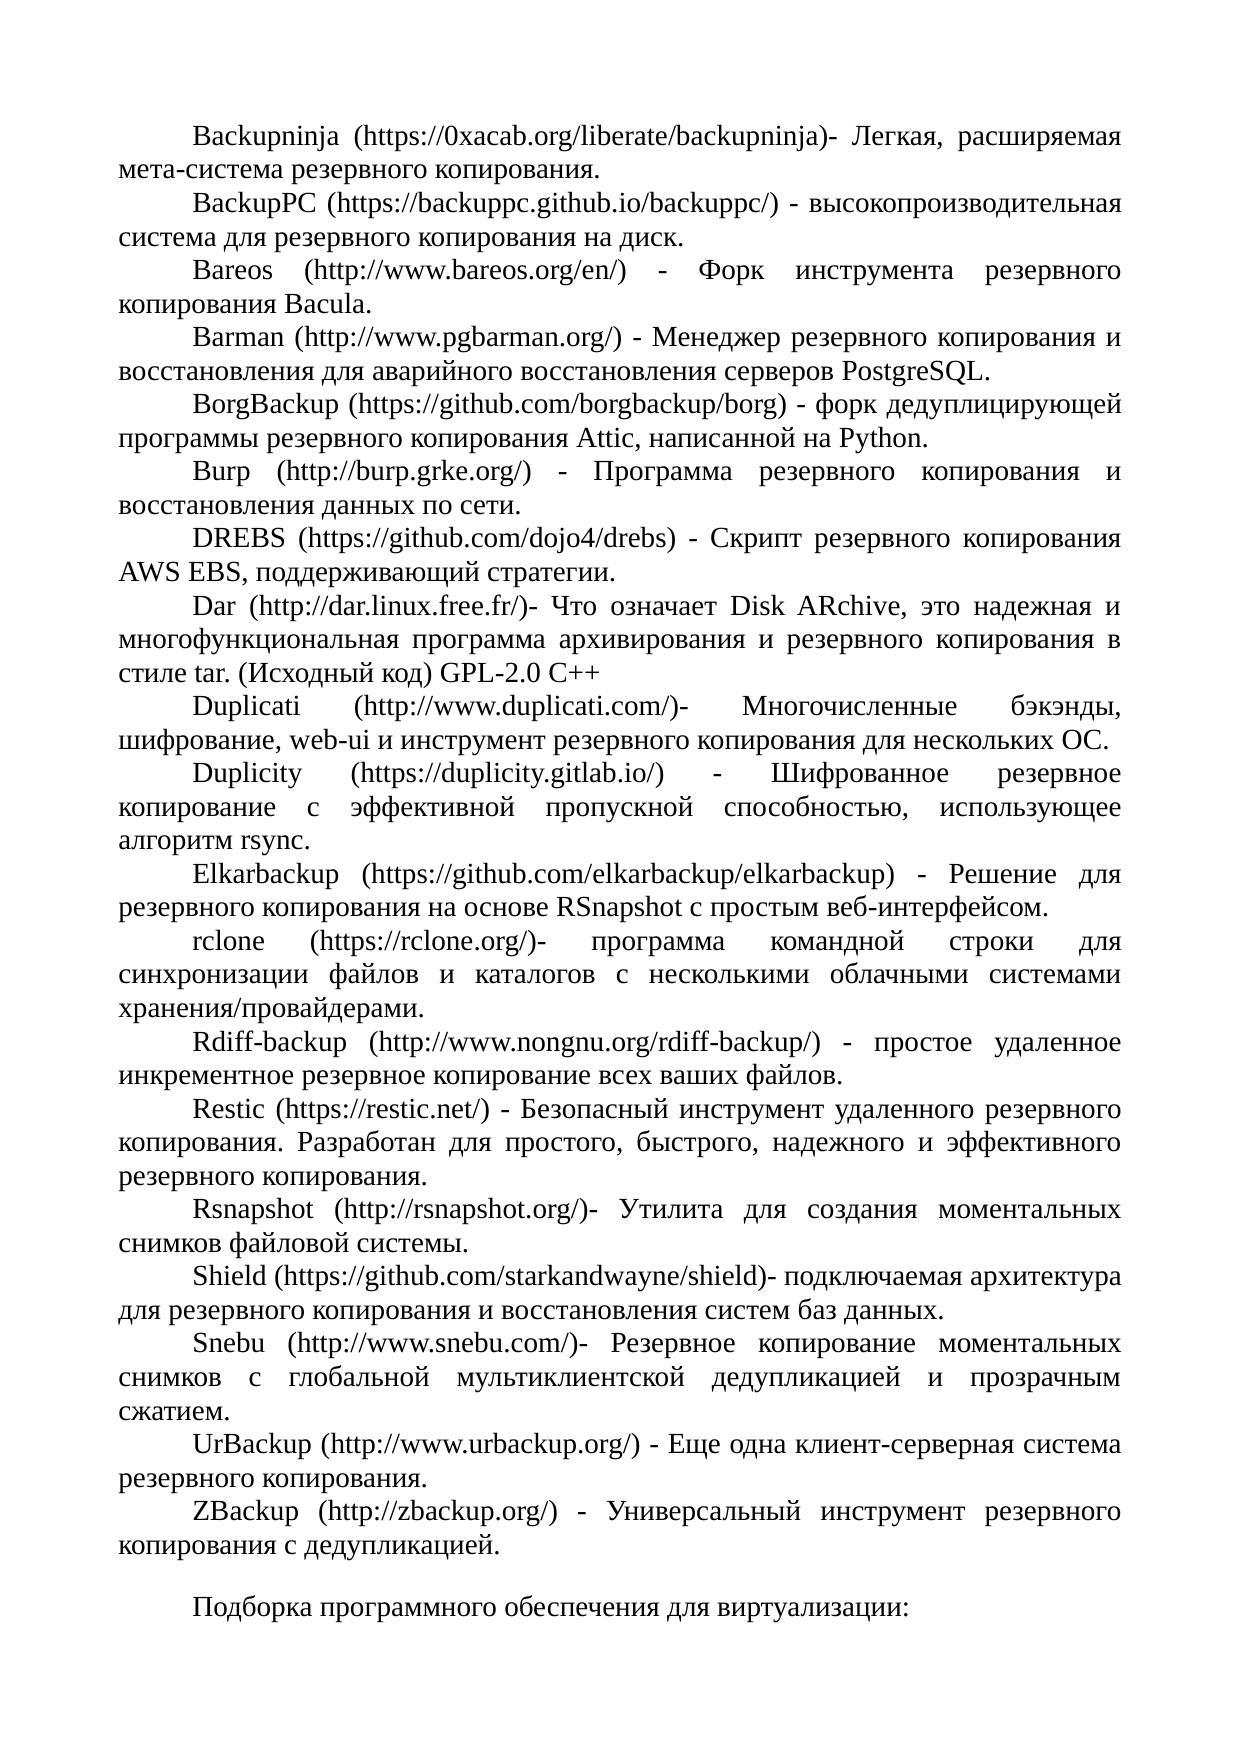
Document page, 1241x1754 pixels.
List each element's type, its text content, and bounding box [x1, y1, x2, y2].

text Rsnapshot (http://rsnapshot.org/)- Утилита для создания моментальных снимков файловой системы. [118, 1191, 1122, 1258]
text Bareos (http://www.bareos.org/en/) - Форк инструмента резервного копирования Bacula. [118, 252, 1122, 319]
text Подборка программного обеспечения для виртуализации: [118, 1589, 1122, 1623]
text Elkarbackup (https://github.com/elkarbackup/elkarbackup) - Решение для резервного копирования на основе RSnapshot с простым веб-интерфейсом. [118, 856, 1122, 923]
text Snebu (http://www.snebu.com/)- Резервное копирование моментальных снимков с глобальной мультиклиентской дедупликацией и прозрачным сжатием. [118, 1326, 1122, 1426]
text DREBS (https://github.com/dojo4/drebs) - Скрипт резервного копирования AWS EBS, поддерживающий стратегии. [118, 521, 1122, 588]
text BackupPC (https://backuppc.github.io/backuppc/) - высокопроизводительная система для резервного копирования на диск. [118, 185, 1122, 252]
text Backupninja (https://0xacab.org/liberate/backupninja)- Легкая, расширяемая мета-система резервного копирования. [118, 118, 1122, 185]
text BorgBackup (https://github.com/borgbackup/borg) - форк дедуплицирующей программы резервного копирования Attic, написанной на Python. [118, 386, 1122, 453]
text Dar (http://dar.linux.free.fr/)- Что означает Disk ARchive, это надежная и многофункциональная программа архивирования и резервного копирования в стиле tar. (Исходный код) GPL-2.0 C++ [118, 588, 1122, 688]
text Shield (https://github.com/starkandwayne/shield)- подключаемая архитектура для резервного копирования и восстановления систем баз данных. [118, 1258, 1122, 1326]
text Burp (http://burp.grke.org/) - Программа резервного копирования и восстановления данных по сети. [118, 453, 1122, 521]
text Rdiff-backup (http://www.nongnu.org/rdiff-backup/) - простое удаленное инкрементное резервное копирование всех ваших файлов. [118, 1024, 1122, 1091]
text rclone (https://rclone.org/)- программа командной строки для синхронизации файлов и каталогов с несколькими облачными системами хранения/провайдерами. [118, 923, 1122, 1024]
text UrBackup (http://www.urbackup.org/) - Еще одна клиент-серверная система резервного копирования. [118, 1426, 1122, 1493]
text Barman (http://www.pgbarman.org/) - Менеджер резервного копирования и восстановления для аварийного восстановления серверов PostgreSQL. [118, 319, 1122, 386]
text Restic (https://restic.net/) - Безопасный инструмент удаленного резервного копирования. Разработан для простого, быстрого, надежного и эффективного резервного копирования. [118, 1091, 1122, 1191]
text Duplicati (http://www.duplicati.com/)- Многочисленные бэкэнды, шифрование, web-ui и инструмент резервного копирования для нескольких ОС. [118, 688, 1122, 755]
text ZBackup (http://zbackup.org/) - Универсальный инструмент резервного копирования с дедупликацией. [118, 1493, 1122, 1560]
text Duplicity (https://duplicity.gitlab.io/) - Шифрованное резервное копирование с эффективной пропускной способностью, использующее алгоритм rsync. [118, 755, 1122, 856]
